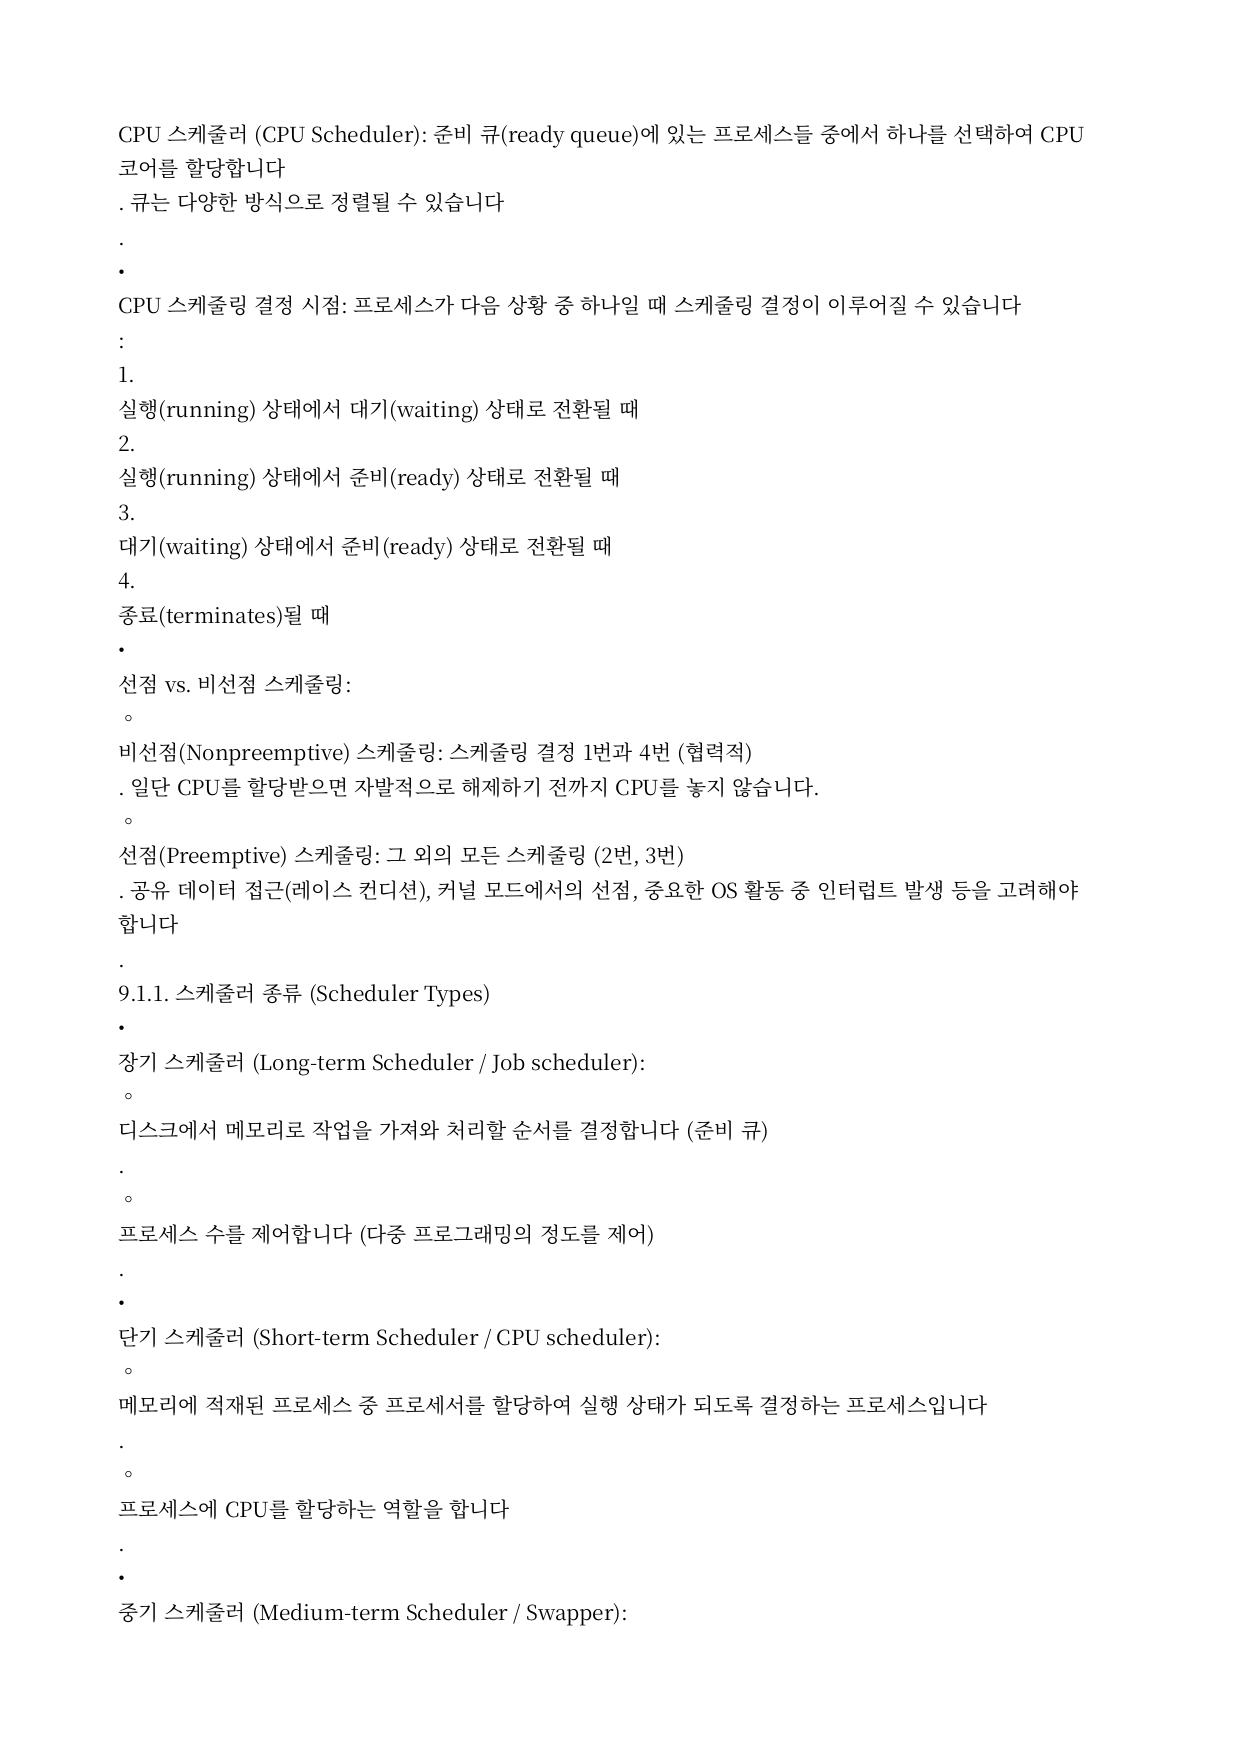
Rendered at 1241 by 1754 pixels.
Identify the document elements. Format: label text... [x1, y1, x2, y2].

text ◦ [118, 1356, 1122, 1386]
text ◦ [118, 806, 1122, 836]
text 디스크에서 메모리로 작업을 가져와 처리할 순서를 결정합니다 (준비 큐) [118, 1115, 1122, 1145]
text . [118, 1252, 1122, 1282]
text ◦ [118, 702, 1122, 732]
text 단기 스케줄러 (Short-term Scheduler / CPU scheduler): [118, 1321, 1122, 1351]
text . [118, 1527, 1122, 1557]
text • [118, 1562, 1122, 1592]
text 1. [118, 359, 1122, 389]
text • [118, 1012, 1122, 1042]
text 9.1.1. 스케줄러 종류 (Scheduler Types) [118, 977, 1122, 1007]
text CPU 스케줄러 (CPU Scheduler): 준비 큐(ready queue)에 있는 프로세스들 중에서 하나를 선택하여 CPU 코어를 할당합니다 [118, 118, 1122, 182]
text 선점(Preemptive) 스케줄링: 그 외의 모든 스케줄링 (2번, 3번) [118, 840, 1122, 870]
text • [118, 256, 1122, 286]
text 메모리에 적재된 프로세스 중 프로세서를 할당하여 실행 상태가 되도록 결정하는 프로세스입니다 [118, 1390, 1122, 1420]
text 실행(running) 상태에서 준비(ready) 상태로 전환될 때 [118, 462, 1122, 492]
text 중기 스케줄러 (Medium-term Scheduler / Swapper): [118, 1596, 1122, 1626]
text ◦ [118, 1081, 1122, 1111]
text ◦ [118, 1459, 1122, 1489]
text 선점 vs. 비선점 스케줄링: [118, 668, 1122, 698]
text . [118, 1424, 1122, 1454]
text . 큐는 다양한 방식으로 정렬될 수 있습니다 [118, 187, 1122, 217]
text : [118, 324, 1122, 354]
text 장기 스케줄러 (Long-term Scheduler / Job scheduler): [118, 1046, 1122, 1076]
text 비선점(Nonpreemptive) 스케줄링: 스케줄링 결정 1번과 4번 (협력적) [118, 737, 1122, 767]
text • [118, 634, 1122, 664]
text CPU 스케줄링 결정 시점: 프로세스가 다음 상황 중 하나일 때 스케줄링 결정이 이루어질 수 있습니다 [118, 290, 1122, 320]
text . [118, 943, 1122, 973]
text 실행(running) 상태에서 대기(waiting) 상태로 전환될 때 [118, 393, 1122, 423]
text • [118, 1287, 1122, 1317]
text . [118, 221, 1122, 251]
text . 공유 데이터 접근(레이스 컨디션), 커널 모드에서의 선점, 중요한 OS 활동 중 인터럽트 발생 등을 고려해야 합니다 [118, 874, 1122, 939]
text 3. [118, 496, 1122, 526]
text 종료(terminates)될 때 [118, 599, 1122, 629]
text 프로세스 수를 제어합니다 (다중 프로그래밍의 정도를 제어) [118, 1218, 1122, 1248]
text 프로세스에 CPU를 할당하는 역할을 합니다 [118, 1493, 1122, 1523]
text ◦ [118, 1184, 1122, 1214]
text . [118, 1149, 1122, 1179]
text 4. [118, 565, 1122, 595]
text 2. [118, 427, 1122, 457]
text . 일단 CPU를 할당받으면 자발적으로 해제하기 전까지 CPU를 놓지 않습니다. [118, 771, 1122, 801]
text 대기(waiting) 상태에서 준비(ready) 상태로 전환될 때 [118, 531, 1122, 561]
